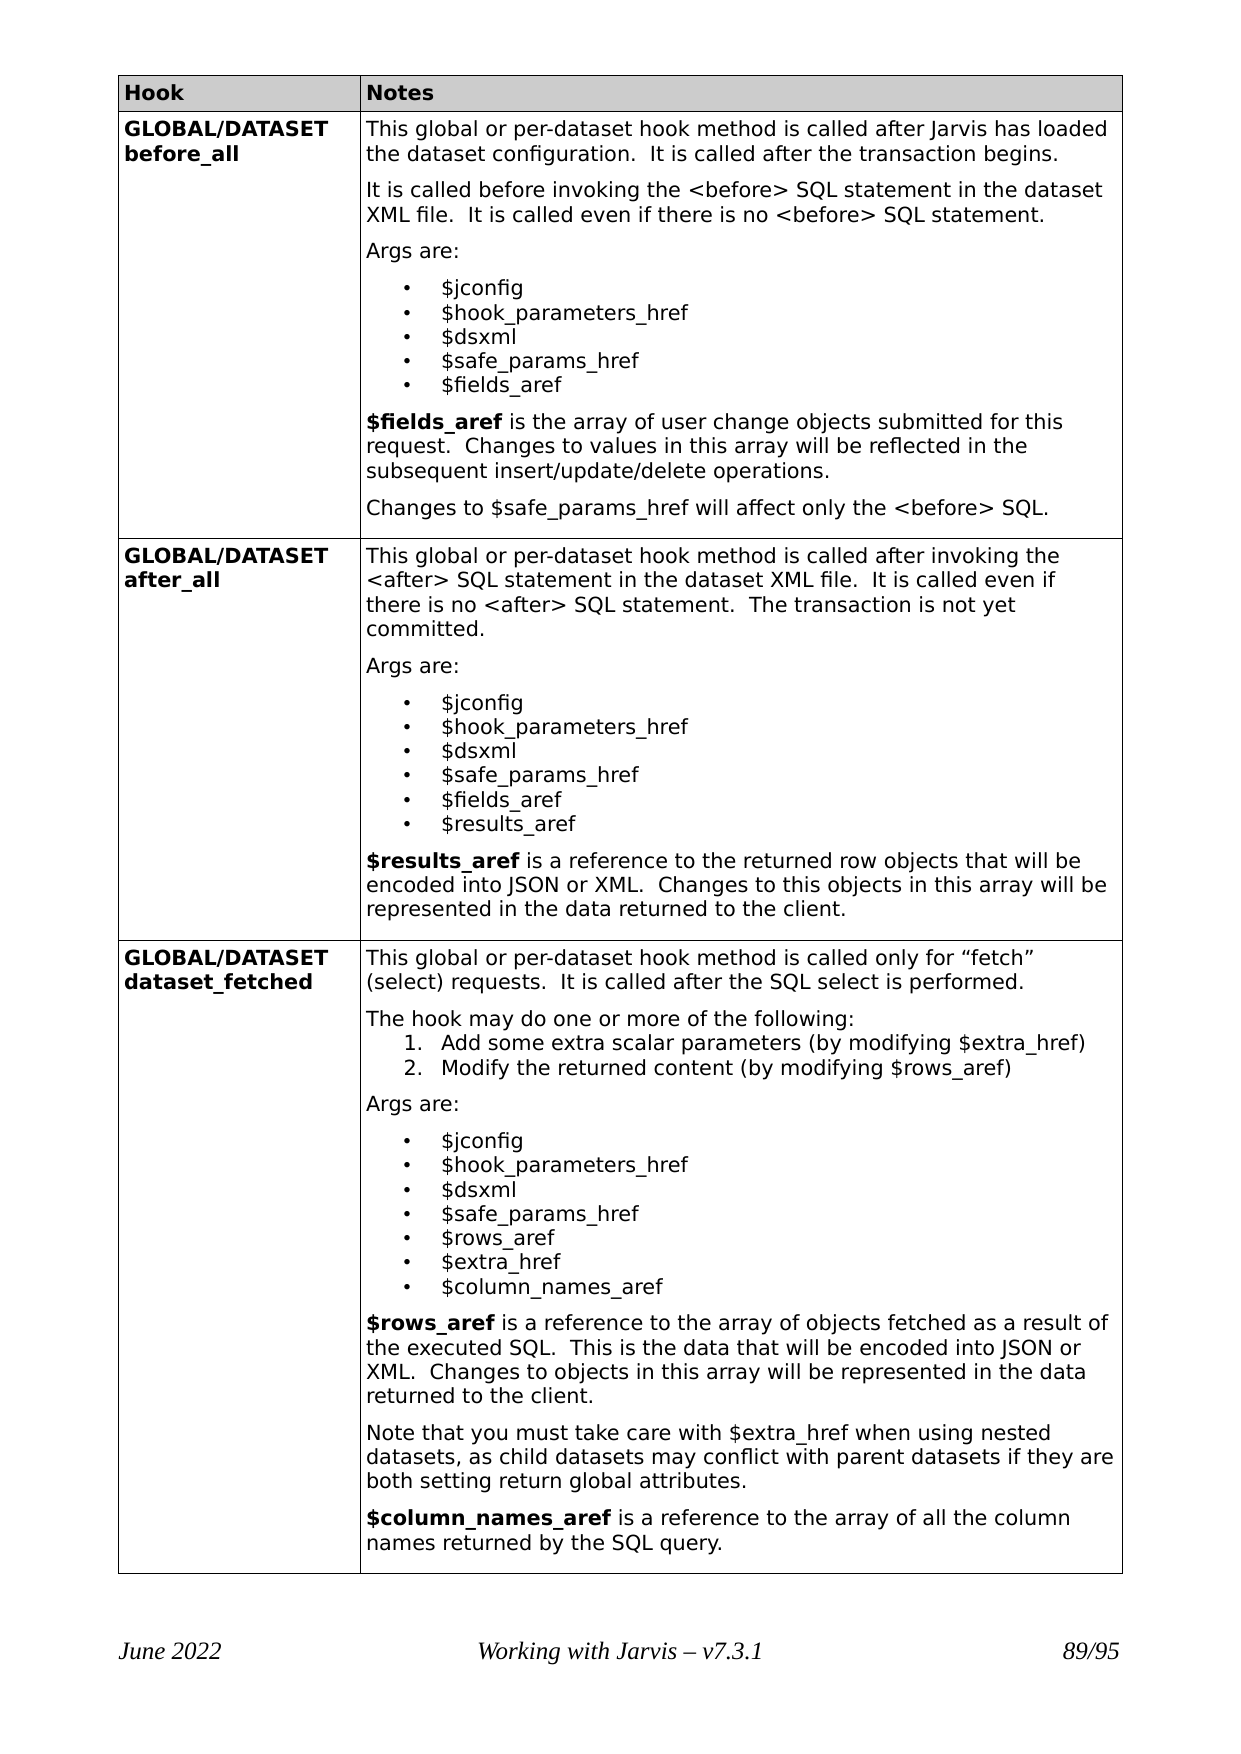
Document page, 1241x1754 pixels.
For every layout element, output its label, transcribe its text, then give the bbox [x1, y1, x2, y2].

table_cell This global or per-dataset hook method is called after Jarvis has loaded the dataset configuration. It is called after the transaction begins. It is called before invoking the <before> SQL statement in the dataset XML file. It is called even if there is no <before> SQL statement. Args are: $jconfig $hook_parameters_href $dsxml $safe_params_href $fields_aref $fields_aref is the array of user change objects submitted for this request. Changes to values in this array will be reflected in the subsequent insert/update/delete operations. Changes to $safe_params_href will affect only the <before> SQL. [361, 112, 1122, 538]
table_cell GLOBAL/DATASET before_all [119, 112, 360, 538]
table_cell GLOBAL/DATASET dataset_fetched [119, 941, 360, 1573]
table_cell This global or per-dataset hook method is called after invoking the <after> SQL statement in the dataset XML file. It is called even if there is no <after> SQL statement. The transaction is not yet committed. Args are: $jconfig $hook_parameters_href $dsxml $safe_params_href $fields_aref $results_aref $results_aref is a reference to the returned row objects that will be encoded into JSON or XML. Changes to this objects in this array will be represented in the data returned to the client. [361, 539, 1122, 940]
table_header Hook [119, 76, 360, 111]
table_cell GLOBAL/DATASET after_all [119, 539, 360, 940]
table_header Notes [361, 76, 1122, 111]
table_cell This global or per-dataset hook method is called only for “fetch” (select) requests. It is called after the SQL select is performed. The hook may do one or more of the following: Add some extra scalar parameters (by modifying $extra_href) Modify the returned content (by modifying $rows_aref) Args are: $jconfig $hook_parameters_href $dsxml $safe_params_href $rows_aref $extra_href $column_names_aref $rows_aref is a reference to the array of objects fetched as a result of the executed SQL. This is the data that will be encoded into JSON or XML. Changes to objects in this array will be represented in the data returned to the client. Note that you must take care with $extra_href when using nested datasets, as child datasets may conflict with parent datasets if they are both setting return global attributes. $column_names_aref is a reference to the array of all the column names returned by the SQL query. [361, 941, 1122, 1573]
